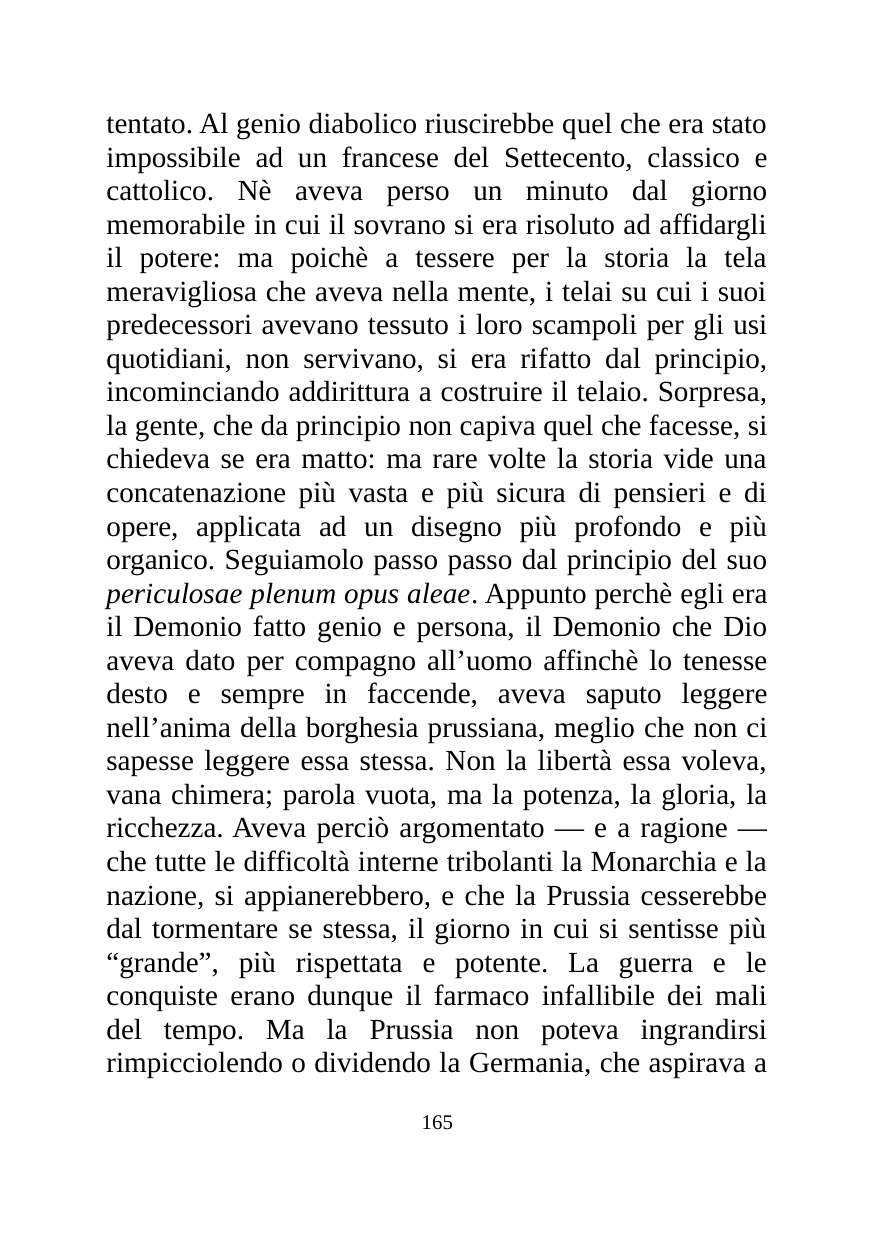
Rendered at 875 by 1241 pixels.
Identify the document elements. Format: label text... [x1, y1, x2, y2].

text tentato. Al genio diabolico riuscirebbe quel che era stato impossibile ad un francese del Settecento, classico e cattolico. Nè aveva perso un minuto dal giorno memorabile in cui il sovrano si era risoluto ad affidargli il potere: ma poichè a tessere per la storia la tela meravigliosa che aveva nella mente, i telai su cui i suoi predecessori avevano tessuto i loro scampoli per gli usi quotidiani, non servivano, si era rifatto dal principio, incominciando addirittura a costruire il telaio. Sorpresa, la gente, che da principio non capiva quel che facesse, si chiedeva se era matto: ma rare volte la storia vide una concatenazione più vasta e più sicura di pensieri e di opere, applicata ad un disegno più profondo e più organico. Seguiamolo passo passo dal principio del suo periculosae plenum opus aleae. Appunto perchè egli era il Demonio fatto genio e persona, il Demonio che Dio aveva dato per compagno all’uomo affinchè lo tenesse desto e sempre in faccende, aveva saputo leggere nell’anima della borghesia prussiana, meglio che non ci sapesse leggere essa stessa. Non la libertà essa voleva, vana chimera; parola vuota, ma la potenza, la gloria, la ricchezza. Aveva perciò argomentato — e a ragione — che tutte le difficoltà interne tribolanti la Monarchia e la nazione, si appianerebbero, e che la Prussia cesserebbe dal tormentare se stessa, il giorno in cui si sentisse più “grande”, più rispettata e potente. La guerra e le conquiste erano dunque il farmaco infallibile dei mali del tempo. Ma la Prussia non poteva ingrandirsi rimpicciolendo o dividendo la Germania, che aspirava a [106, 106, 768, 1079]
